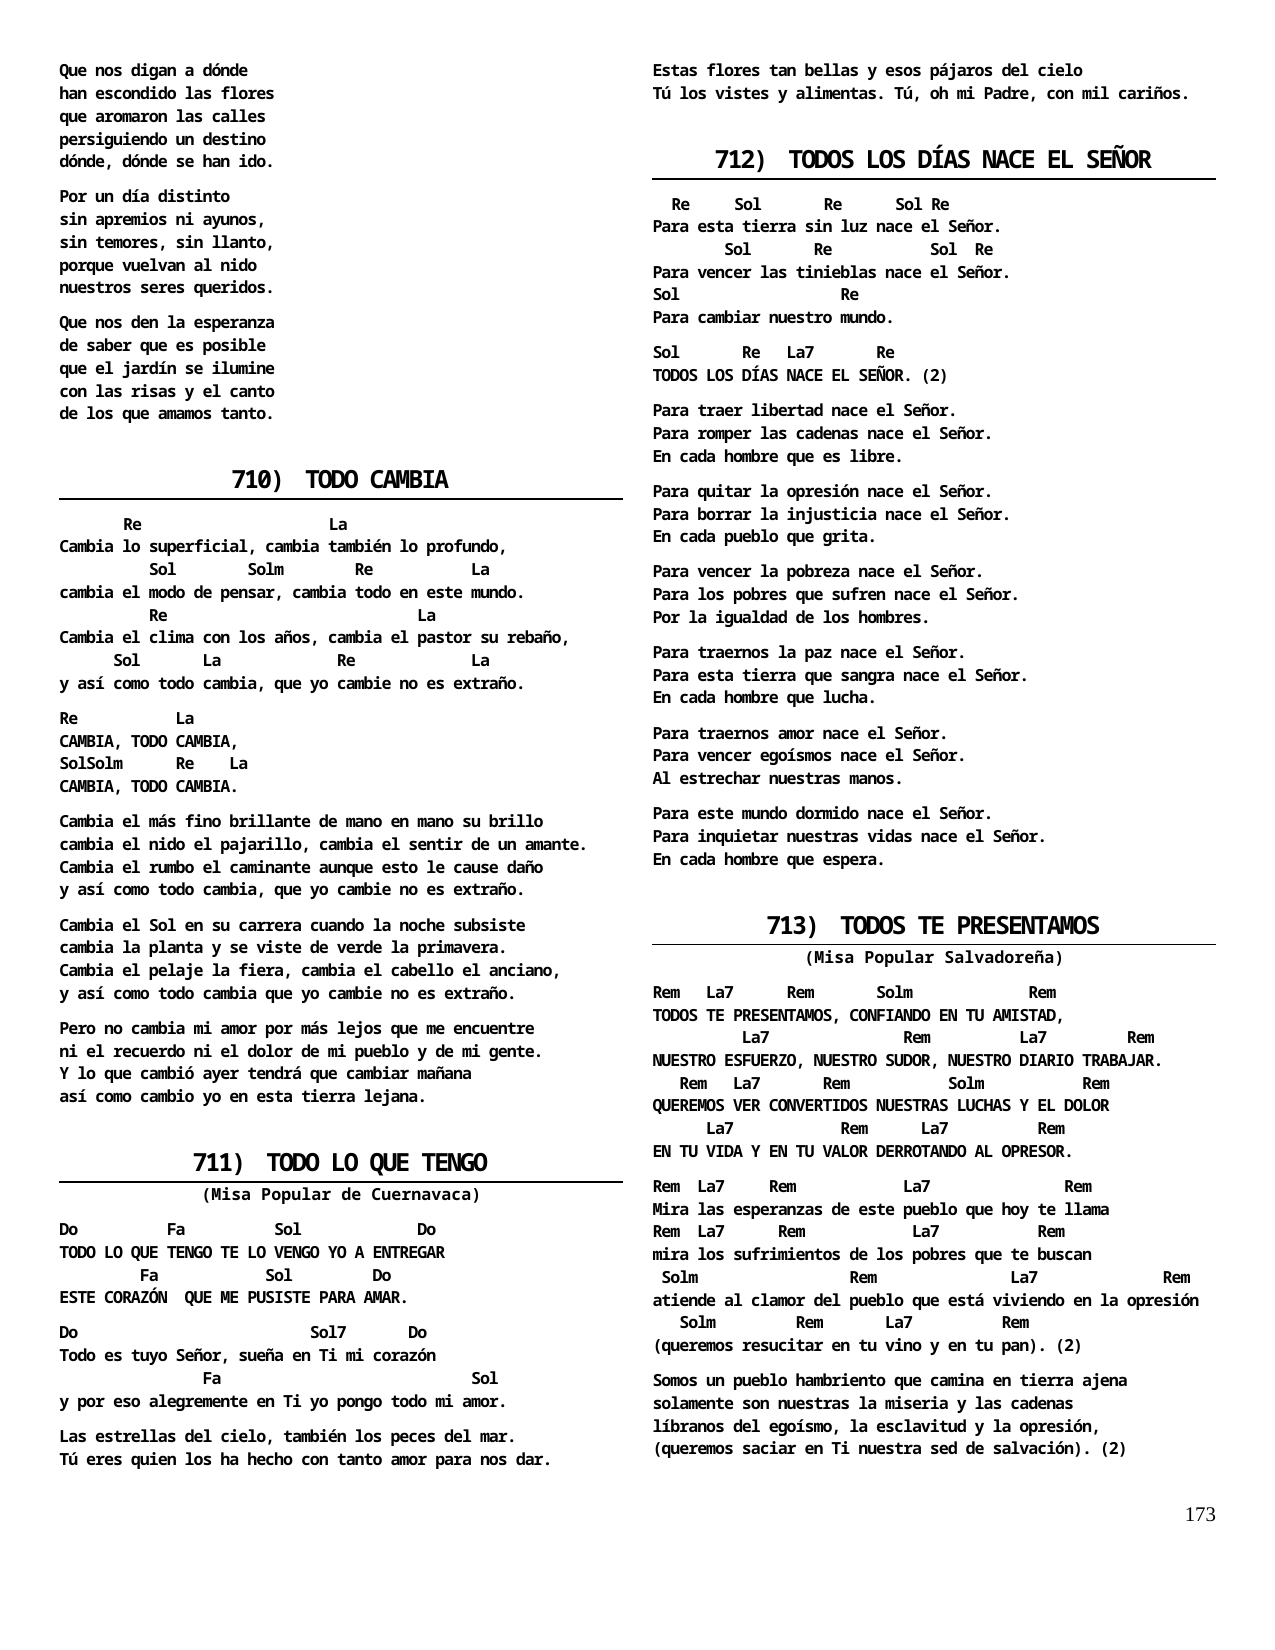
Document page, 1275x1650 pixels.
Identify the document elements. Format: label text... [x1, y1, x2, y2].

text Para traernos amor nace el Señor. Para vencer egoísmos nace el Señor. Al estrechar nuestras manos. [652, 721, 1216, 789]
subtitle Todo Cambia [59, 462, 623, 498]
text Re La Cambia lo superficial, cambia también lo profundo, Sol Solm Re La cambia el modo de pensar, cambia todo en este mundo. Re La Cambia el clima con los años, cambia el pastor su rebaño, Sol La Re La y así como todo cambia, que yo cambie no es extraño. [59, 512, 623, 694]
text Rem La7 Rem Solm Rem TODOS TE PRESENTAMOS, CONFIANDO EN TU AMISTAD, La7 Rem La7 Rem NUESTRO ESFUERZO, NUESTRO SUDOR, NUESTRO DIARIO TRABAJAR. Rem La7 Rem Solm Rem QUEREMOS VER CONVERTIDOS NUESTRAS LUCHAS Y EL DOLOR La7 Rem La7 Rem EN TU VIDA Y EN TU VALOR DERROTANDO AL OPRESOR. [652, 981, 1216, 1162]
text Re Sol Re Sol Re Para esta tierra sin luz nace el Señor. Sol Re Sol Re Para vencer las tinieblas nace el Señor. Sol Re Para cambiar nuestro mundo. [652, 192, 1216, 328]
text Que nos den la esperanza de saber que es posible que el jardín se ilumine con las risas y el canto de los que amamos tanto. [59, 311, 623, 425]
subtitle Todos Te Presentamos [652, 908, 1216, 944]
text Do Fa Sol Do TODO LO QUE TENGO TE LO VENGO YO A ENTREGAR Fa Sol Do ESTE CORAZÓN QUE ME PUSISTE PARA AMAR. [59, 1218, 623, 1309]
text Pero no cambia mi amor por más lejos que me encuentre ni el recuerdo ni el dolor de mi pueblo y de mi gente. Y lo que cambió ayer tendrá que cambiar mañana así como cambio yo en esta tierra lejana. [59, 1017, 623, 1107]
text Para este mundo dormido nace el Señor. Para inquietar nuestras vidas nace el Señor. En cada hombre que espera. [652, 802, 1216, 870]
text Para traernos la paz nace el Señor. Para esta tierra que sangra nace el Señor. En cada hombre que lucha. [652, 641, 1216, 709]
text (Misa Popular de Cuernavaca) [59, 1183, 623, 1205]
text Cambia el más fino brillante de mano en mano su brillo cambia el nido el pajarillo, cambia el sentir de un amante. Cambia el rumbo el caminante aunque esto le cause daño y así como todo cambia, que yo cambie no es extraño. [59, 810, 623, 901]
text Cambia el Sol en su carrera cuando la noche subsiste cambia la planta y se viste de verde la primavera. Cambia el pelaje la fiera, cambia el cabello el anciano, y así como todo cambia que yo cambie no es extraño. [59, 913, 623, 1004]
subtitle Todos Los Días Nace El Señor [652, 142, 1216, 178]
text Para traer libertad nace el Señor. Para romper las cadenas nace el Señor. En cada hombre que es libre. [652, 399, 1216, 467]
text Para vencer la pobreza nace el Señor. Para los pobres que sufren nace el Señor. Por la igualdad de los hombres. [652, 560, 1216, 628]
text Las estrellas del cielo, también los peces del mar. Tú eres quien los ha hecho con tanto amor para nos dar. [59, 1424, 623, 1470]
text Sol Re La7 Re TODOS LOS DÍAS NACE EL SEÑOR. (2) [652, 341, 1216, 386]
text Para quitar la opresión nace el Señor. Para borrar la injusticia nace el Señor. En cada pueblo que grita. [652, 479, 1216, 548]
text Estas flores tan bellas y esos pájaros del cielo Tú los vistes y alimentas. Tú, oh mi Padre, con mil cariños. [652, 59, 1216, 104]
text Por un día distinto sin apremios ni ayunos, sin temores, sin llanto, porque vuelvan al nido nuestros seres queridos. [59, 185, 623, 299]
text Do Sol7 Do Todo es tuyo Señor, sueña en Ti mi corazón Fa Sol y por eso alegremente en Ti yo pongo todo mi amor. [59, 1321, 623, 1412]
text Rem La7 Rem La7 Rem Mira las esperanzas de este pueblo que hoy te llama Rem La7 Rem La7 Rem mira los sufrimientos de los pobres que te buscan Solm Rem La7 Rem atiende al clamor del pueblo que está viviendo en la opresión Solm Rem La7 Rem (queremos resucitar en tu vino y en tu pan). (2) [652, 1175, 1216, 1356]
subtitle Todo Lo Que Tengo [59, 1145, 623, 1181]
text Que nos digan a dónde han escondido las flores que aromaron las calles persiguiendo un destino dónde, dónde se han ido. [59, 59, 623, 173]
text Re La CAMBIA, TODO CAMBIA, SolSolm Re La CAMBIA, TODO CAMBIA. [59, 707, 623, 797]
text Somos un pueblo hambriento que camina en tierra ajena solamente son nuestras la miseria y las cadenas líbranos del egoísmo, la esclavitud y la opresión, (queremos saciar en Ti nuestra sed de salvación). (2) [652, 1369, 1216, 1460]
text (Misa Popular Salvadoreña) [652, 945, 1216, 968]
